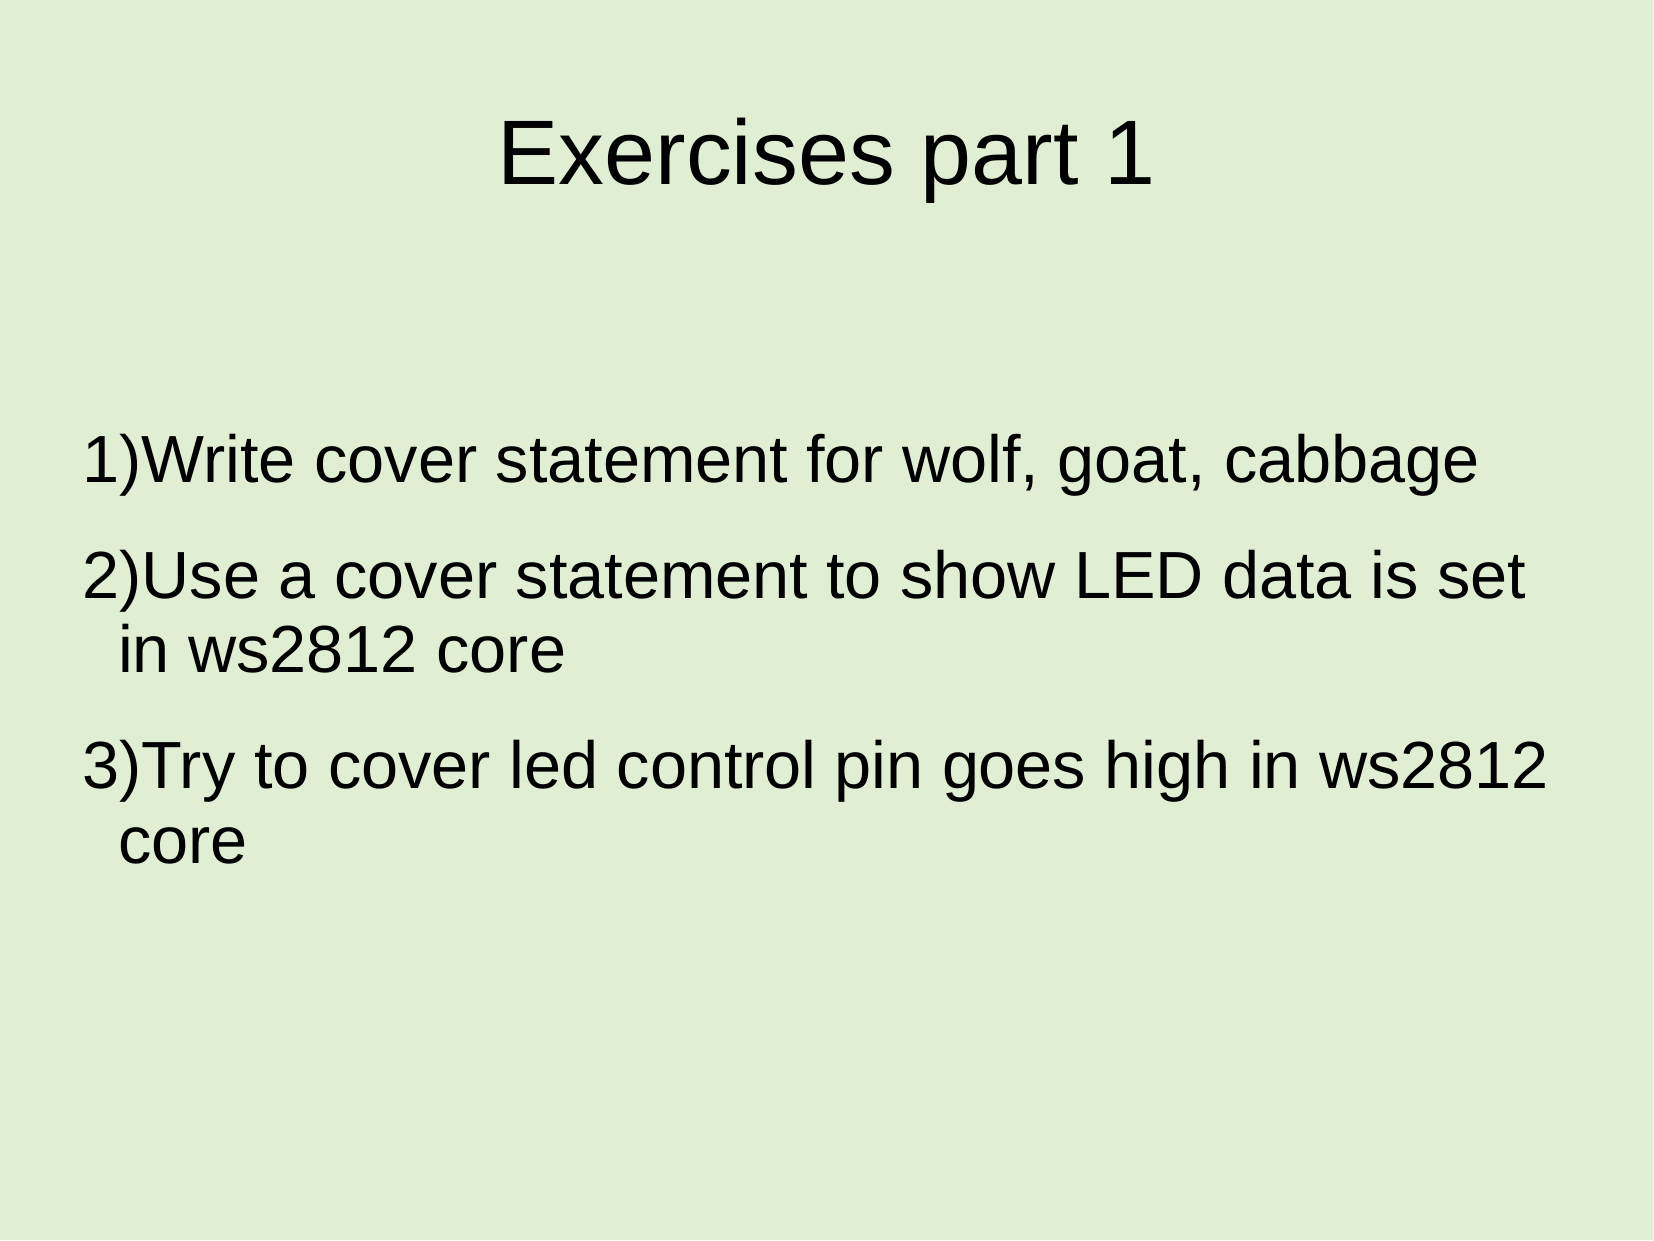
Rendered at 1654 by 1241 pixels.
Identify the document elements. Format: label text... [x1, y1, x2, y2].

title Exercises part 1 [82, 49, 1571, 257]
subtitle Write cover statement for wolf, goat, cabbage Use a cover statement to show LED data is set in ws2812 core Try to cover led control pin goes high in ws2812 core [82, 290, 1571, 1010]
